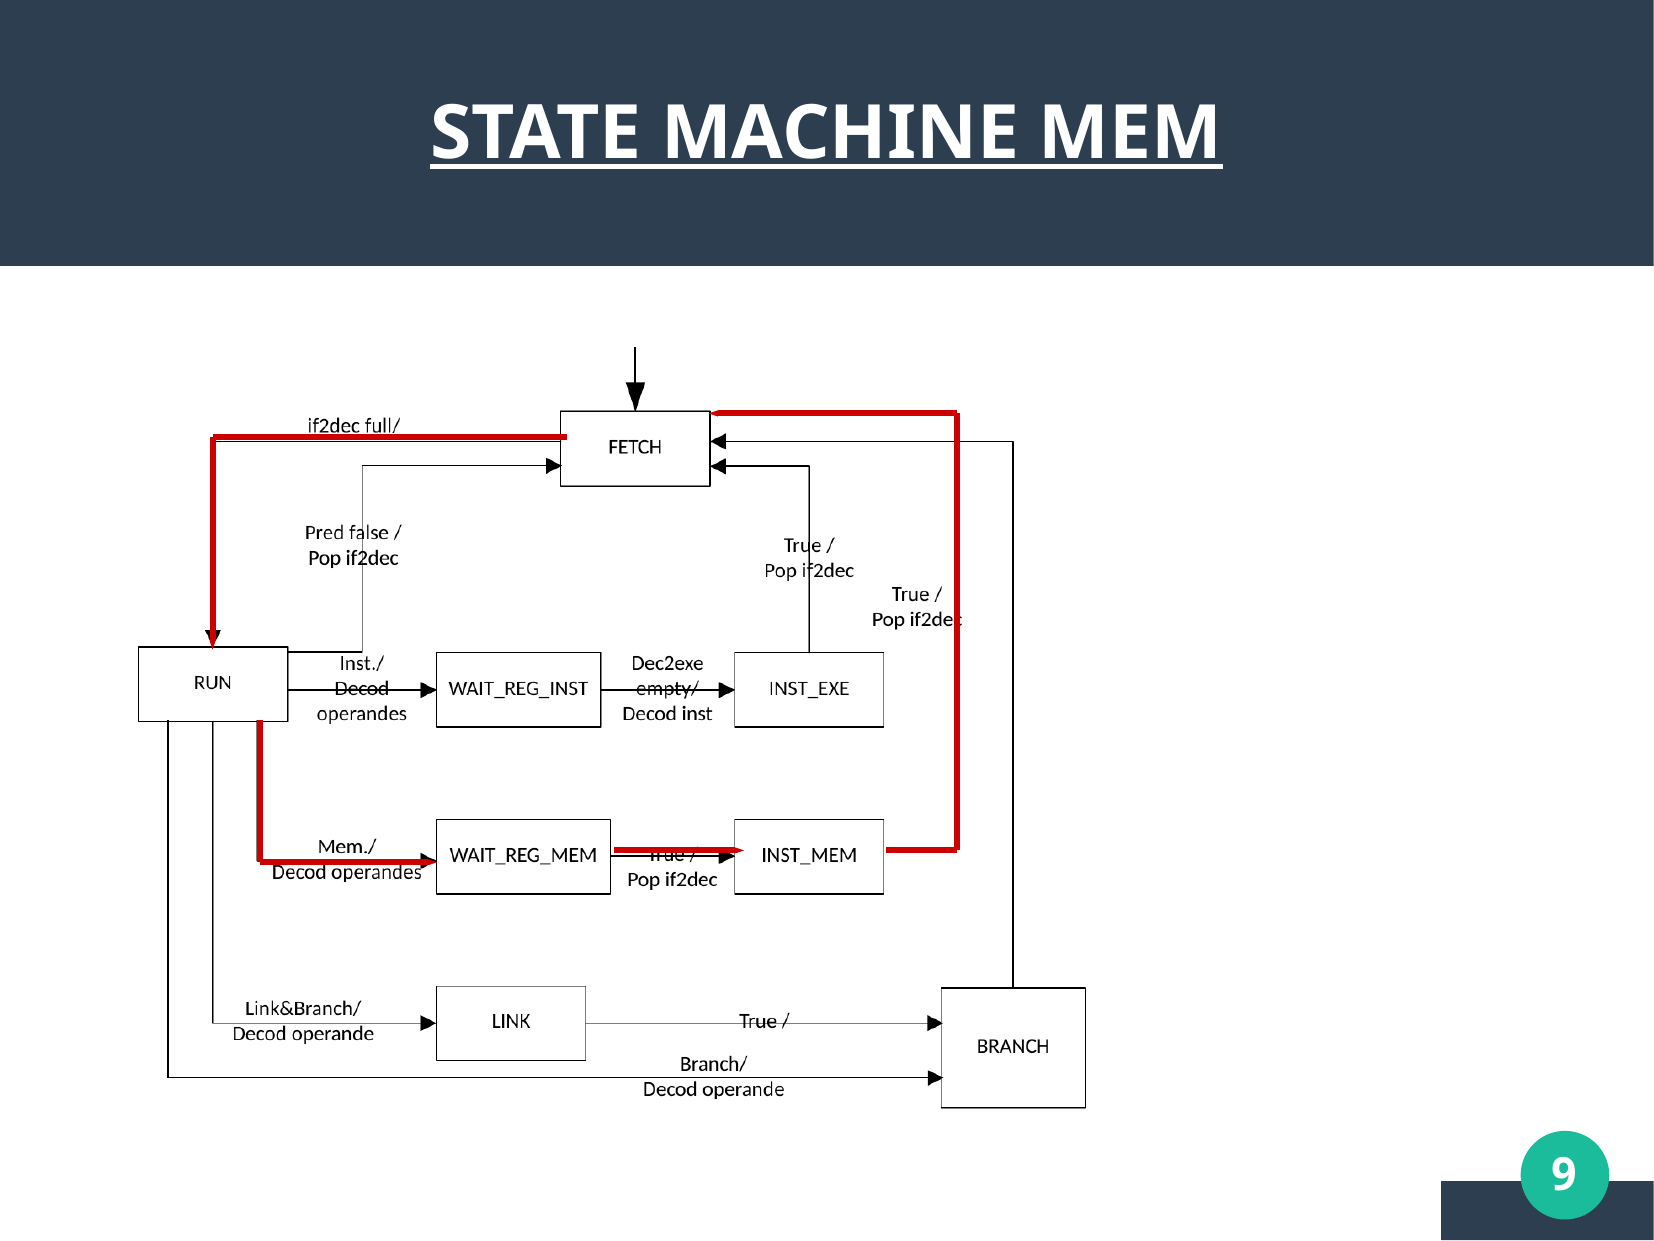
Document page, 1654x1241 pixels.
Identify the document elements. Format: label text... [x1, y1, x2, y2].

picture [0, 267, 1441, 1241]
title STATE MACHINE MEM [59, 82, 1595, 174]
text_box 9 [1535, 1133, 1619, 1204]
